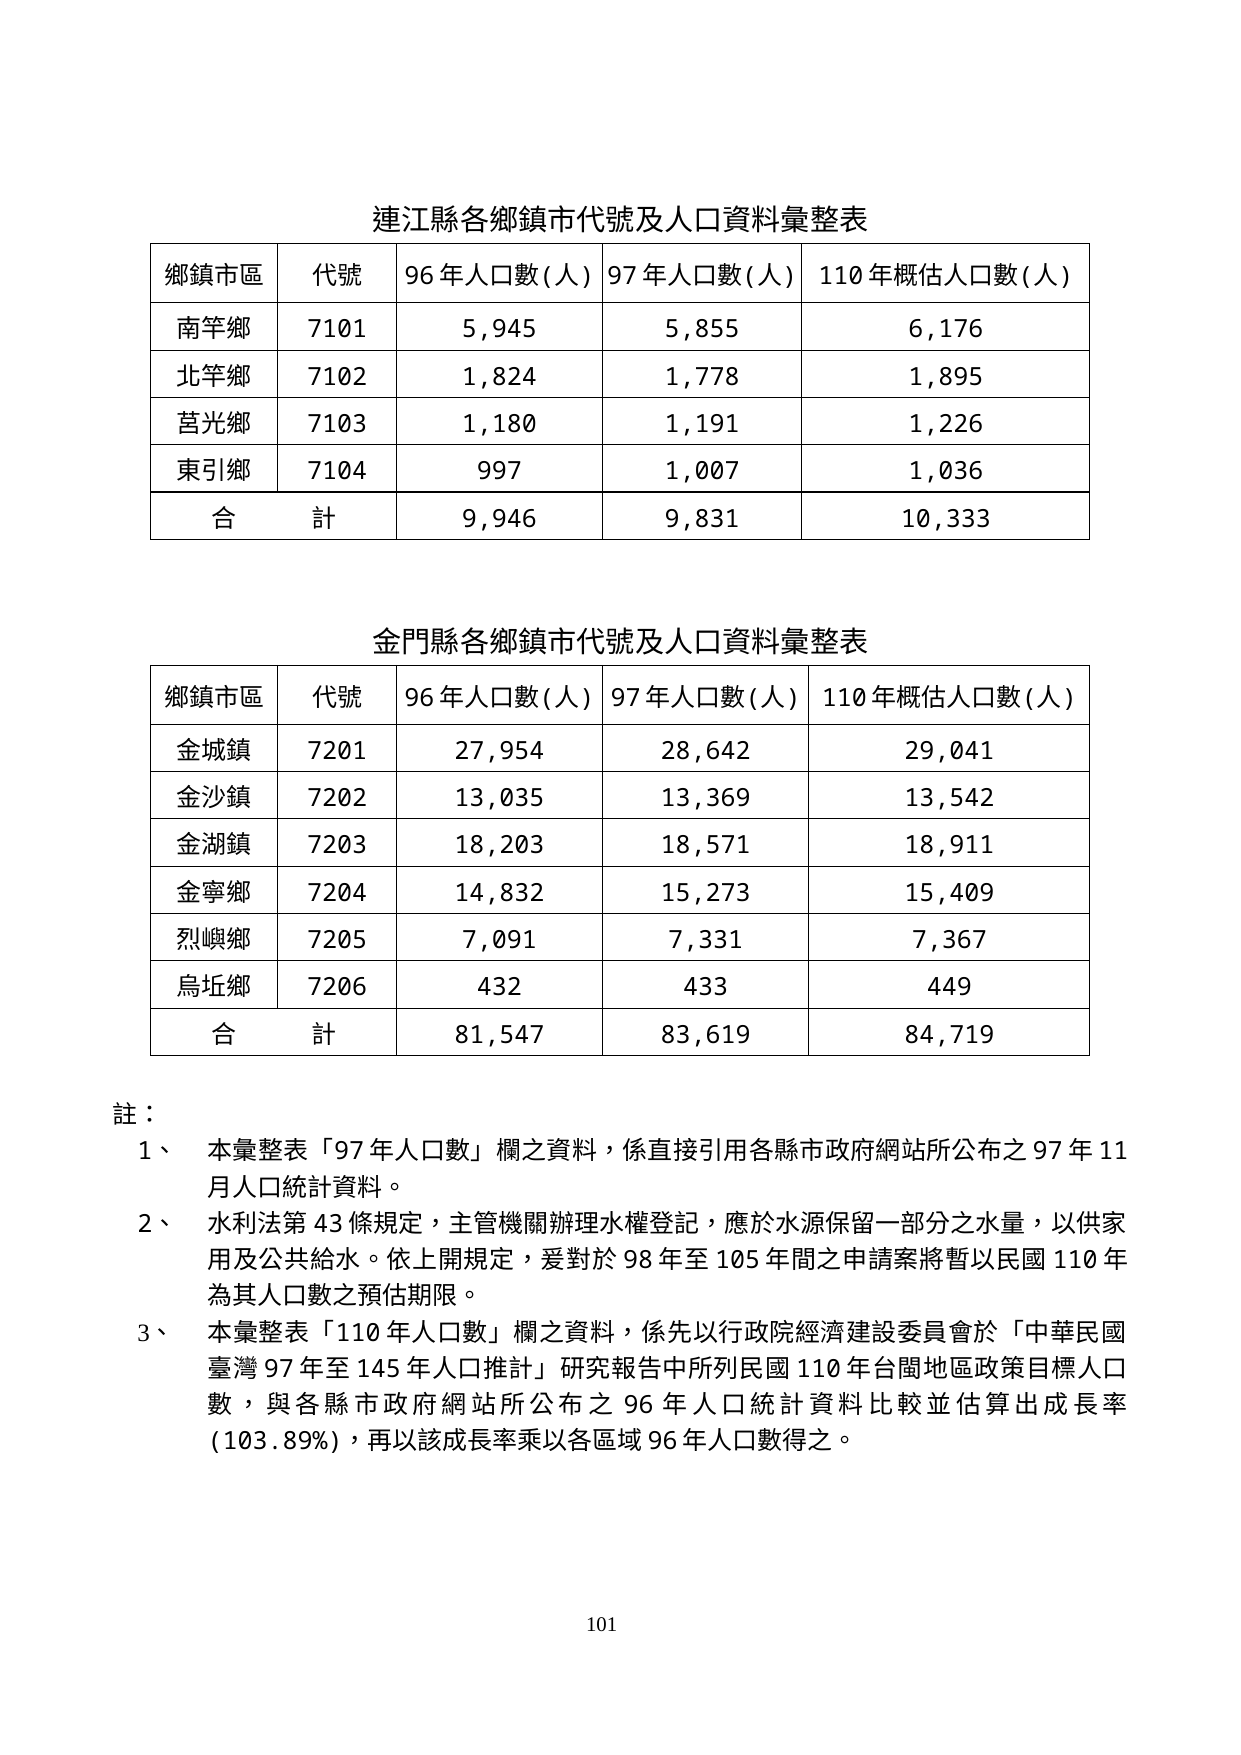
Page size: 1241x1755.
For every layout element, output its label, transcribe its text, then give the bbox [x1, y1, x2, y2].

table_cell 27,954 [397, 725, 602, 771]
table_cell 莒光鄉 [151, 398, 277, 444]
table_cell 7101 [278, 303, 396, 349]
table_cell 代號 [278, 666, 396, 724]
table_cell 1,007 [603, 445, 801, 491]
table_cell 1,895 [802, 351, 1089, 397]
list 本彙整表「110年人口數」欄之資料，係先以行政院經濟建設委員會於「中華民國臺灣97年至145年人口推計」研究報告中所列民國110年台閩地區政策目標人口數，與各縣市政府網站所公布之96年人口統計資料比較並估算出成長率(103.89%)，再以該成長率乘以各區域96年人口數得之。 [137, 1312, 1128, 1457]
text 註： [112, 1093, 1128, 1131]
table_cell 7204 [278, 867, 396, 913]
table_cell 13,542 [809, 772, 1089, 818]
table_cell 7203 [278, 819, 396, 866]
table_cell 7,367 [809, 914, 1089, 960]
table_cell 代號 [278, 244, 396, 302]
table_cell 96年人口數(人) [397, 666, 602, 724]
table_cell 東引鄉 [151, 445, 277, 491]
table_cell 7206 [278, 961, 396, 1007]
table_cell 96年人口數(人) [397, 244, 602, 302]
table_header 連江縣各鄉鎮市代號及人口資料彙整表 [151, 193, 1090, 243]
table_cell 1,824 [397, 351, 602, 397]
table_cell 997 [397, 445, 602, 491]
table_cell 97年人口數(人) [603, 244, 801, 302]
list 水利法第43條規定，主管機關辦理水權登記，應於水源保留一部分之水量，以供家用及公共給水。依上開規定，爰對於98年至105年間之申請案將暫以民國110年為其人口數之預估期限。 [137, 1203, 1128, 1312]
table_cell 6,176 [802, 303, 1089, 349]
table_cell 110年概估人口數(人) [802, 244, 1089, 302]
table_cell 14,832 [397, 867, 602, 913]
table_cell 金湖鎮 [151, 819, 277, 866]
table_cell 7104 [278, 445, 396, 491]
table_cell 110年概估人口數(人) [809, 666, 1089, 724]
table_cell 金城鎮 [151, 725, 277, 771]
table_cell 7102 [278, 351, 396, 397]
table_cell 7103 [278, 398, 396, 444]
table_cell 97年人口數(人) [603, 666, 808, 724]
table_cell 合 計 [151, 1009, 396, 1055]
table_cell 1,226 [802, 398, 1089, 444]
table_cell 北竿鄉 [151, 351, 277, 397]
table_cell 南竿鄉 [151, 303, 277, 349]
table_cell 合 計 [151, 493, 396, 539]
table_cell 18,911 [809, 819, 1089, 866]
table_cell 烏坵鄉 [151, 961, 277, 1007]
table_header 金門縣各鄉鎮市代號及人口資料彙整表 [151, 615, 1090, 665]
table_cell 18,203 [397, 819, 602, 866]
table_cell 433 [603, 961, 808, 1007]
table_cell 84,719 [809, 1009, 1089, 1055]
table_cell 432 [397, 961, 602, 1007]
table_cell 18,571 [603, 819, 808, 866]
table_cell 1,778 [603, 351, 801, 397]
table_cell 9,831 [603, 493, 801, 539]
table_cell 449 [809, 961, 1089, 1007]
table_cell 7202 [278, 772, 396, 818]
table_cell 10,333 [802, 493, 1089, 539]
table_cell 烈嶼鄉 [151, 914, 277, 960]
table_cell 7,091 [397, 914, 602, 960]
table_cell 鄉鎮市區 [151, 666, 277, 724]
table_cell 81,547 [397, 1009, 602, 1055]
table_cell 1,191 [603, 398, 801, 444]
table_cell 1,180 [397, 398, 602, 444]
list 本彙整表「97年人口數」欄之資料，係直接引用各縣市政府網站所公布之97年11月人口統計資料。 [137, 1131, 1128, 1203]
table_cell 鄉鎮市區 [151, 244, 277, 302]
table_cell 金沙鎮 [151, 772, 277, 818]
table_cell 金寧鄉 [151, 867, 277, 913]
table_cell 29,041 [809, 725, 1089, 771]
table_cell 83,619 [603, 1009, 808, 1055]
table_cell 28,642 [603, 725, 808, 771]
table_cell 15,273 [603, 867, 808, 913]
table_cell 7205 [278, 914, 396, 960]
table_cell 15,409 [809, 867, 1089, 913]
table_cell 7,331 [603, 914, 808, 960]
table_cell 9,946 [397, 493, 602, 539]
table_cell 7201 [278, 725, 396, 771]
table_cell 13,035 [397, 772, 602, 818]
table_cell 1,036 [802, 445, 1089, 491]
table_cell 5,855 [603, 303, 801, 349]
table_cell 13,369 [603, 772, 808, 818]
table_cell 5,945 [397, 303, 602, 349]
